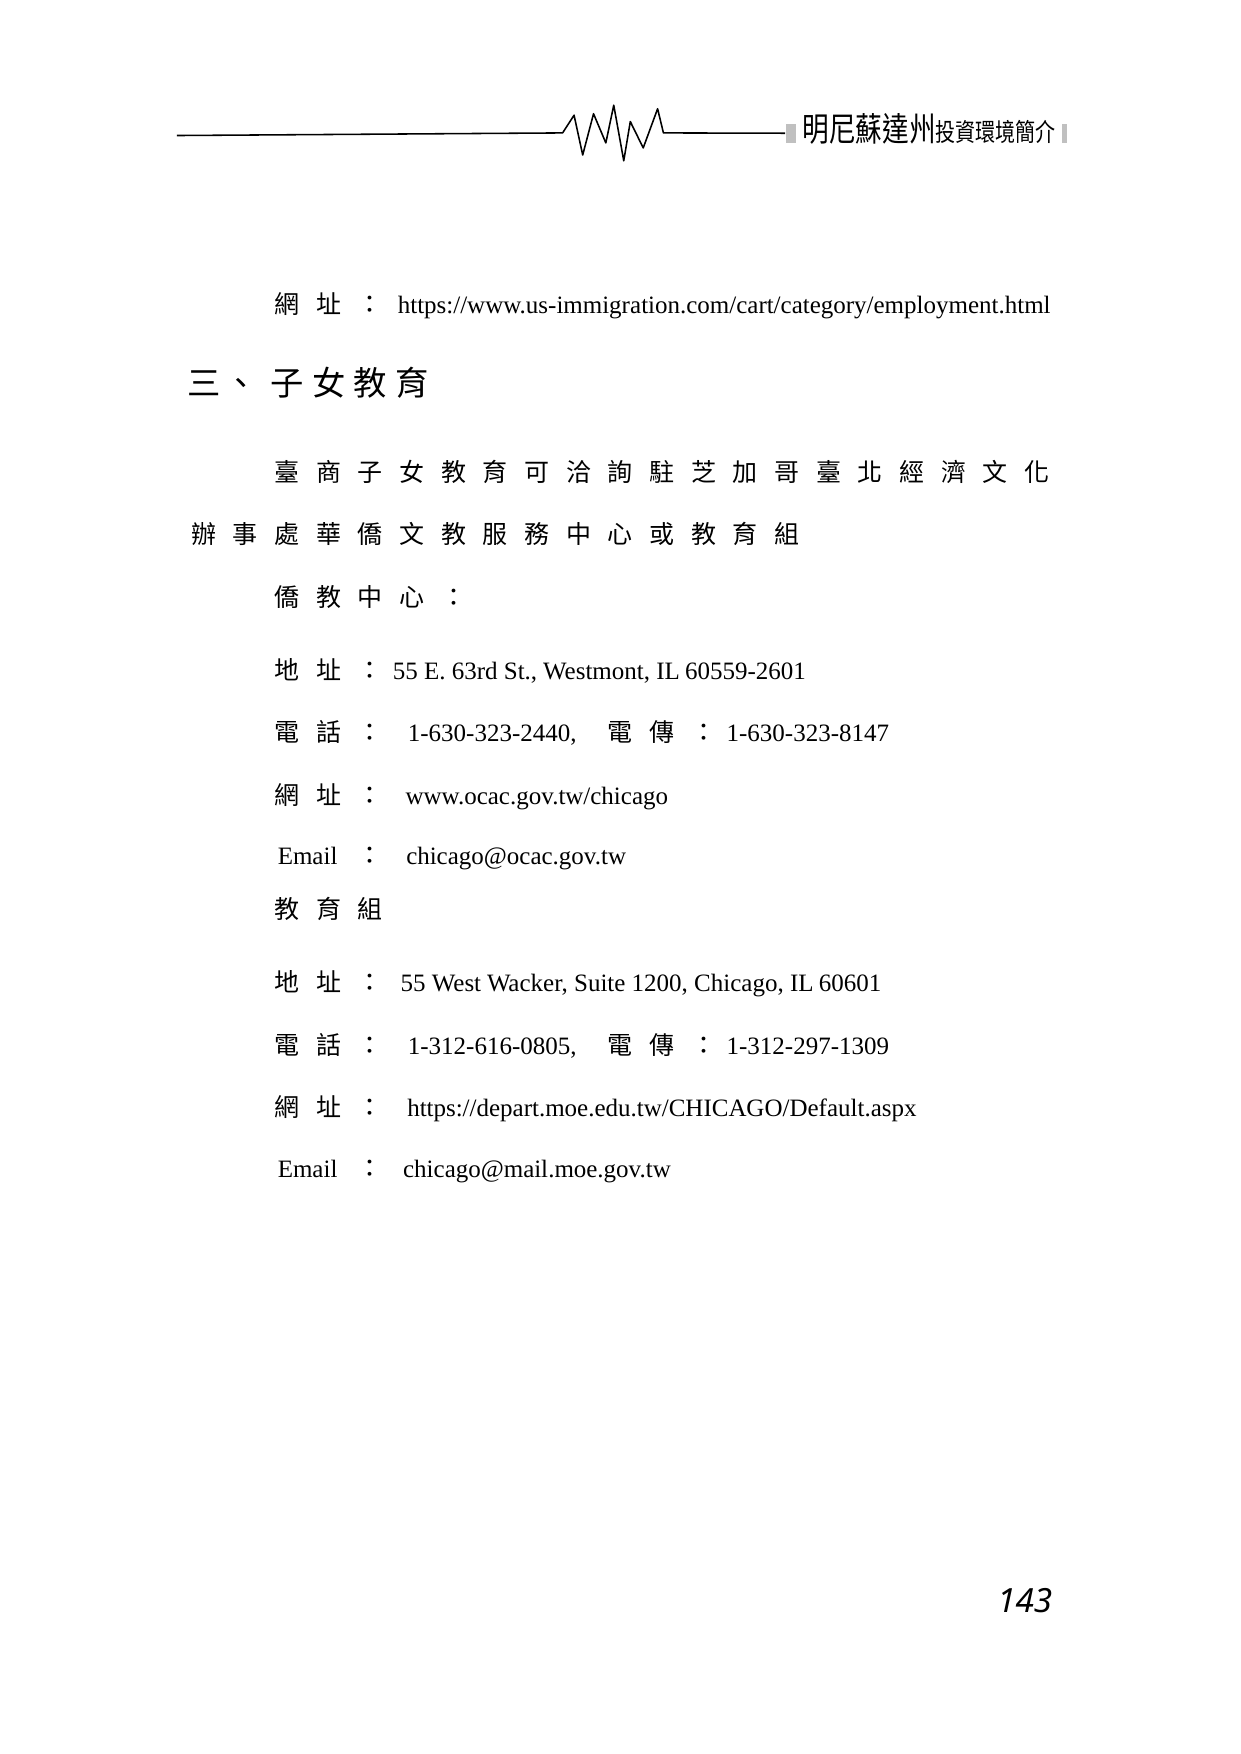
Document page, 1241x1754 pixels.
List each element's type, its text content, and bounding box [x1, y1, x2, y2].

text 地址：55 E. 63rd St., Westmont, IL 60559-2601 [183, 616, 1058, 679]
text 地址：55 West Wacker, Suite 1200, Chicago, IL 60601 [183, 929, 1058, 991]
text 網址：www.ocac.gov.tw/chicago [183, 741, 1058, 804]
text 電話：1-312-616-0805, 電傳：1-312-297-1309 [183, 991, 1058, 1054]
text Email：chicago@mail.moe.gov.tw [183, 1116, 1058, 1179]
text 電話：1-630-323-2440, 電傳：1-630-323-8147 [183, 679, 1058, 741]
text Email：chicago@ocac.gov.tw [183, 804, 1058, 866]
text 臺商子女教育可洽詢駐芝加哥臺北經濟文化辦事處華僑文教服務中心或教育組 [183, 429, 1058, 554]
text 網址：https://depart.moe.edu.tw/CHICAGO/Default.aspx [183, 1054, 1058, 1116]
text 網址：https://www.us-immigration.com/cart/category/employment.html [183, 250, 1058, 313]
text 僑教中心： [183, 554, 1058, 616]
text 教育組 [183, 866, 1058, 929]
text 三、子女教育 [183, 339, 1058, 402]
